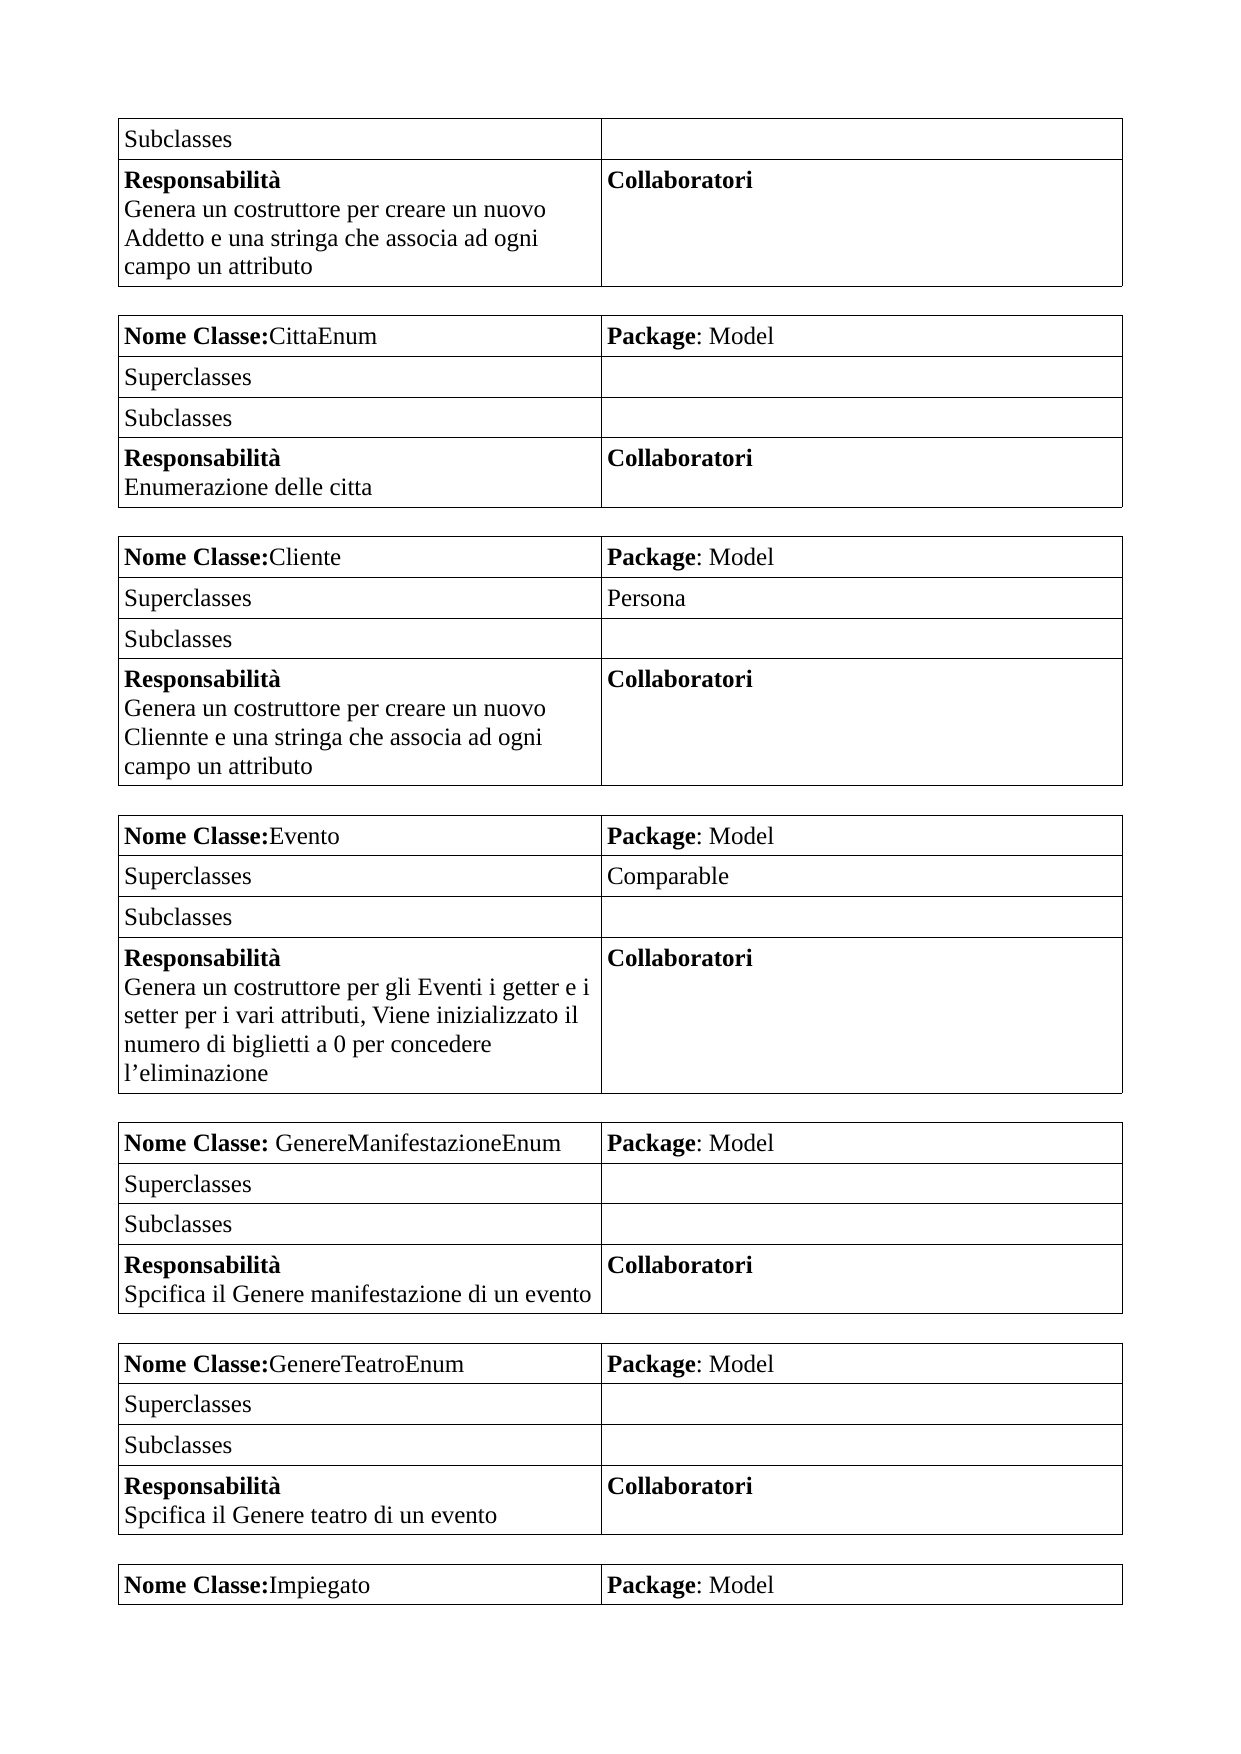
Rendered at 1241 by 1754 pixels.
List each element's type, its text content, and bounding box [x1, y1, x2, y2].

table_header Nome Classe: GenereManifestazioneEnum [119, 1123, 601, 1162]
table_cell Collaboratori [602, 160, 1122, 286]
table_header Package: Model [602, 1123, 1122, 1162]
table_cell Collaboratori [602, 1245, 1122, 1313]
table_cell Responsabilità Genera un costruttore per gli Eventi i getter e i setter per i vari attributi, Viene inizializzato il numero di biglietti a 0 per concedere l’eliminazione [119, 938, 601, 1092]
table_cell [602, 1204, 1122, 1244]
table_cell Persona [602, 578, 1122, 617]
table_cell Responsabilità Genera un costruttore per creare un nuovo Addetto e una stringa che associa ad ogni campo un attributo [119, 160, 601, 286]
table_cell [602, 1164, 1122, 1203]
table_cell Superclasses [119, 856, 601, 896]
table_cell Subclasses [119, 119, 601, 159]
table_cell Subclasses [119, 1204, 601, 1244]
table_cell Collaboratori [602, 938, 1122, 1092]
table_header Nome Classe:Cliente [119, 537, 601, 577]
table_cell Responsabilità Enumerazione delle citta [119, 438, 601, 507]
table_cell Responsabilità Genera un costruttore per creare un nuovo Cliennte e una stringa che associa ad ogni campo un attributo [119, 659, 601, 785]
table_header Nome Classe:Impiegato [119, 1565, 601, 1604]
table_cell Subclasses [119, 897, 601, 937]
table_cell Responsabilità Spcifica il Genere teatro di un evento [119, 1466, 601, 1534]
table_header Nome Classe:CittaEnum [119, 316, 601, 356]
table_cell Superclasses [119, 357, 601, 397]
table_header Package: Model [602, 816, 1122, 855]
table_cell Superclasses [119, 1164, 601, 1203]
table_header Package: Model [602, 316, 1122, 356]
table_header Nome Classe:GenereTeatroEnum [119, 1344, 601, 1383]
table_cell Responsabilità Spcifica il Genere manifestazione di un evento [119, 1245, 601, 1313]
table_cell Collaboratori [602, 438, 1122, 507]
table_cell Subclasses [119, 1425, 601, 1465]
table_cell [602, 119, 1122, 159]
table_cell Superclasses [119, 578, 601, 617]
table_header Package: Model [602, 1344, 1122, 1383]
table_cell Collaboratori [602, 659, 1122, 785]
table_cell [602, 897, 1122, 937]
table_cell [602, 357, 1122, 397]
table_cell [602, 398, 1122, 437]
table_header Package: Model [602, 537, 1122, 577]
table_cell Collaboratori [602, 1466, 1122, 1534]
table_cell Comparable [602, 856, 1122, 896]
table_cell Subclasses [119, 398, 601, 437]
table_cell Superclasses [119, 1384, 601, 1424]
table_header Nome Classe:Evento [119, 816, 601, 855]
table_header Package: Model [602, 1565, 1122, 1604]
table_cell [602, 1384, 1122, 1424]
table_cell Subclasses [119, 619, 601, 658]
table_cell [602, 619, 1122, 658]
table_cell [602, 1425, 1122, 1465]
